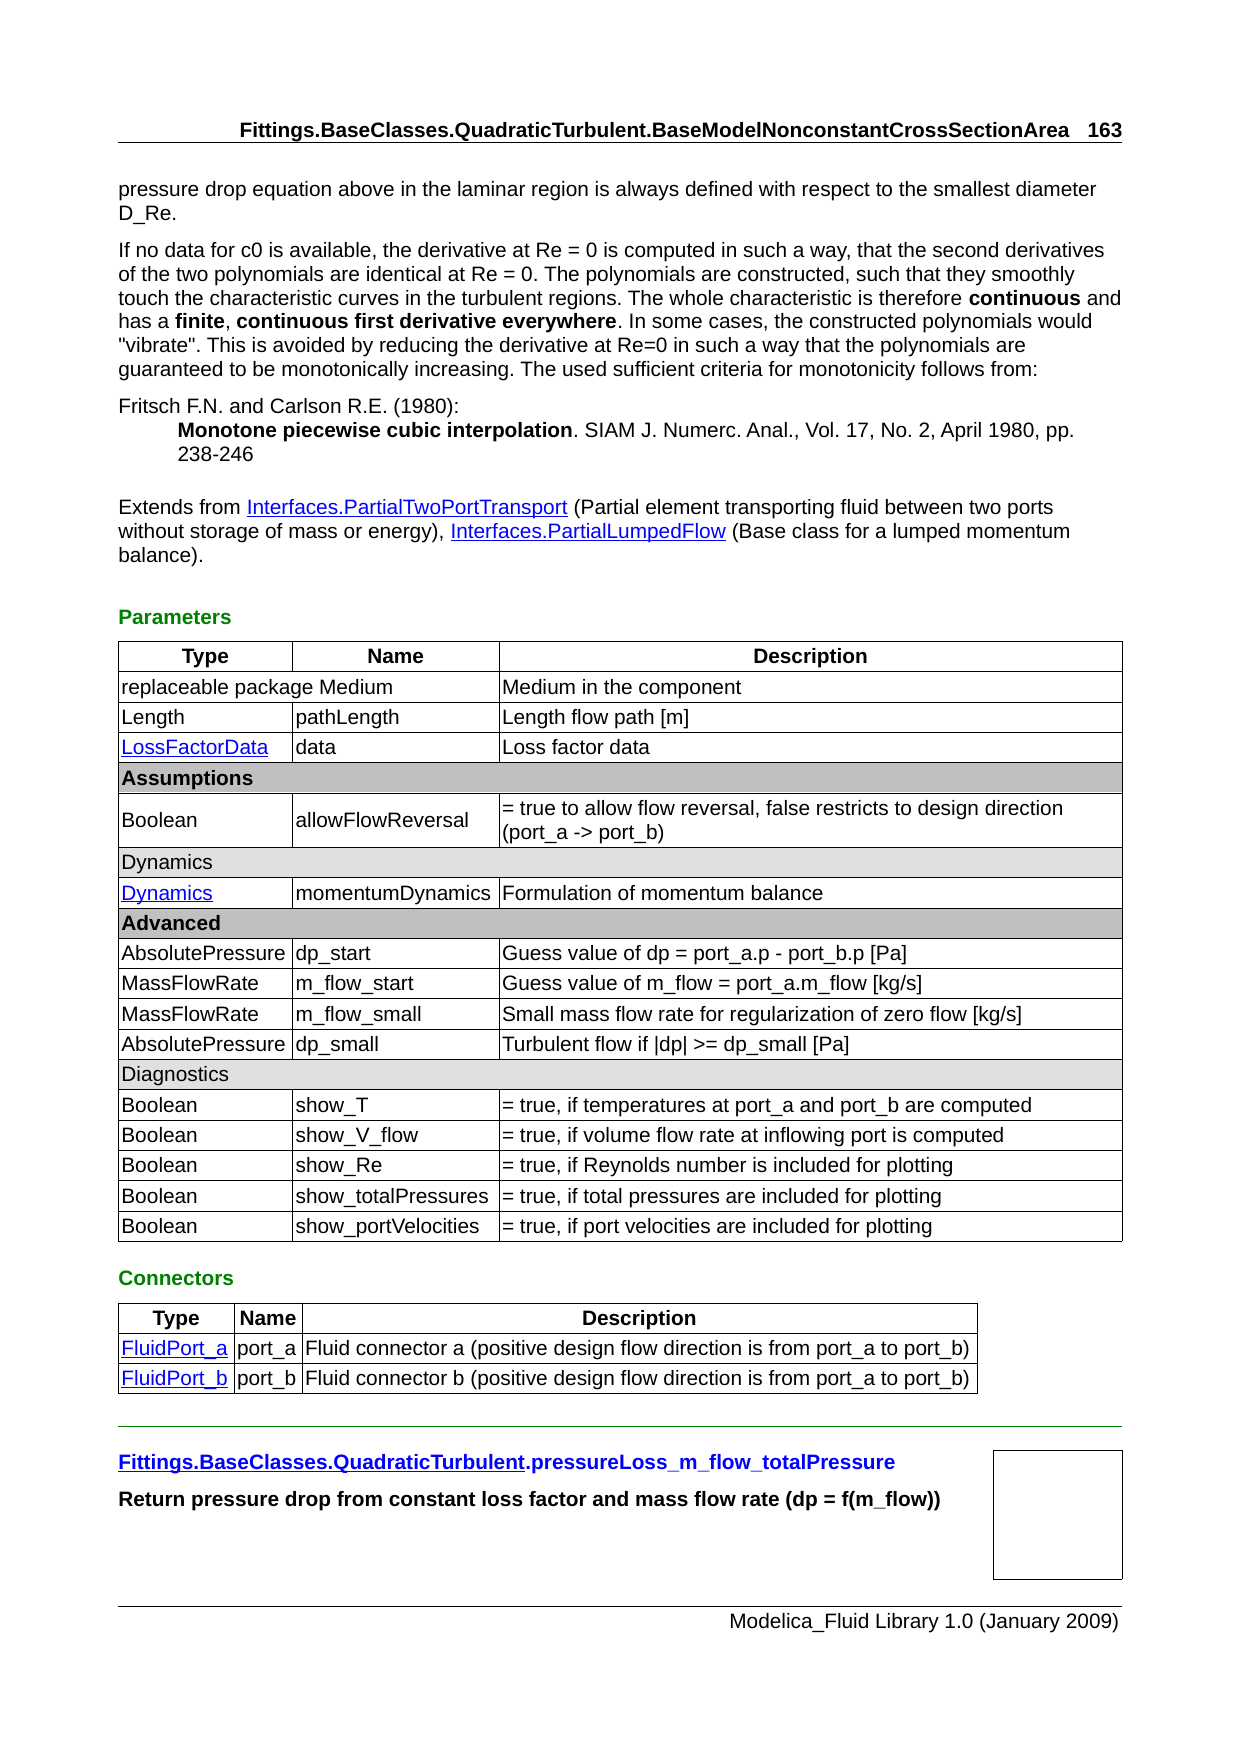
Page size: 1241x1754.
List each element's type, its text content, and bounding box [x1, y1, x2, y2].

table_cell Boolean [119, 1151, 292, 1180]
table_header Name [235, 1304, 302, 1333]
table_cell Boolean [119, 1212, 292, 1241]
text Extends from Interfaces.PartialTwoPortTransport (Partial element transporting fluid between two ports without storage of mass or energy), Interfaces.PartialLumpedFlow (Base class for a lumped momentum balance). [118, 495, 1122, 567]
table_header Description [303, 1304, 977, 1333]
table_cell Formulation of momentum balance [500, 878, 1122, 907]
subtitle Connectors [118, 1266, 1122, 1290]
table_cell pathLength [293, 703, 499, 732]
table_cell port_b [235, 1364, 302, 1393]
text If no data for c0 is available, the derivative at Re = 0 is computed in such a way, that the second derivatives of the two polynomials are identical at Re = 0. The polynomials are constructed, such that they smoothly touch the characteristic curves in the turbulent regions. The whole characteristic is therefore continuous and has a finite, continuous first derivative everywhere. In some cases, the constructed polynomials would "vibrate". This is avoided by reducing the derivative at Re=0 in such a way that the polynomials are guaranteed to be monotonically increasing. The used sufficient criteria for monotonicity follows from: [118, 237, 1122, 381]
table_cell Turbulent flow if |dp| >= dp_small [Pa] [500, 1030, 1122, 1059]
table_cell momentumDynamics [293, 878, 499, 907]
table_cell = true, if total pressures are included for plotting [500, 1181, 1122, 1211]
table_cell LossFactorData [119, 733, 292, 762]
table_cell Guess value of dp = port_a.p - port_b.p [Pa] [500, 939, 1122, 968]
table_cell AbsolutePressure [119, 1030, 292, 1059]
table_cell show_T [293, 1090, 499, 1119]
table_cell Assumptions [119, 763, 1122, 792]
table_cell FluidPort_b [119, 1364, 234, 1393]
table_cell show_Re [293, 1151, 499, 1180]
table_cell = true, if temperatures at port_a and port_b are computed [500, 1090, 1122, 1119]
table_cell Advanced [119, 909, 1122, 938]
table_header Name [293, 642, 499, 671]
table_cell Small mass flow rate for regularization of zero flow [kg/s] [500, 999, 1122, 1029]
table_cell Boolean [119, 794, 292, 847]
table_cell = true, if port velocities are included for plotting [500, 1212, 1122, 1241]
table_cell Boolean [119, 1090, 292, 1119]
table_cell show_portVelocities [293, 1212, 499, 1241]
table_cell replaceable package Medium [119, 672, 499, 702]
table_cell Medium in the component [500, 672, 1122, 702]
table_cell m_flow_start [293, 969, 499, 998]
list Monotone piecewise cubic interpolation. SIAM J. Numerc. Anal., Vol. 17, No. 2, April 1980, pp. 238-246 [177, 418, 1122, 466]
table_cell Dynamics [119, 848, 1122, 877]
table_cell allowFlowReversal [293, 794, 499, 847]
table_cell Fluid connector b (positive design flow direction is from port_a to port_b) [303, 1364, 977, 1393]
table_cell Dynamics [119, 878, 292, 907]
table_cell port_a [235, 1334, 302, 1363]
table_cell Fluid connector a (positive design flow direction is from port_a to port_b) [303, 1334, 977, 1363]
table_header Description [500, 642, 1122, 671]
table_cell show_V_flow [293, 1121, 499, 1150]
table_cell dp_start [293, 939, 499, 968]
subtitle [994, 1451, 1122, 1474]
table_cell = true, if volume flow rate at inflowing port is computed [500, 1121, 1122, 1150]
subtitle Parameters [118, 604, 1122, 628]
table_cell Length [119, 703, 292, 732]
table_header Type [119, 642, 292, 671]
table_cell Boolean [119, 1181, 292, 1211]
subtitle Fittings.BaseClasses.QuadraticTurbulent.pressureLoss_m_flow_totalPressure [118, 1450, 993, 1474]
table_cell FluidPort_a [119, 1334, 234, 1363]
table_cell data [293, 733, 499, 762]
table_cell = true, if Reynolds number is included for plotting [500, 1151, 1122, 1180]
table_cell dp_small [293, 1030, 499, 1059]
text [994, 1486, 1122, 1510]
table_cell Guess value of m_flow = port_a.m_flow [kg/s] [500, 969, 1122, 998]
table_cell = true to allow flow reversal, false restricts to design direction (port_a -> port_b) [500, 794, 1122, 847]
table_header Type [119, 1304, 234, 1333]
table_cell AbsolutePressure [119, 939, 292, 968]
text Return pressure drop from constant loss factor and mass flow rate (dp = f(m_flow)) [118, 1486, 993, 1510]
table_cell MassFlowRate [119, 999, 292, 1029]
table_cell Length flow path [m] [500, 703, 1122, 732]
table_cell m_flow_small [293, 999, 499, 1029]
table_cell MassFlowRate [119, 969, 292, 998]
subtitle Fritsch F.N. and Carlson R.E. (1980): [118, 394, 1122, 418]
table_cell Boolean [119, 1121, 292, 1150]
text pressure drop equation above in the laminar region is always defined with respect to the smallest diameter D_Re. [118, 177, 1122, 225]
table_cell Diagnostics [119, 1060, 1122, 1089]
table_cell Loss factor data [500, 733, 1122, 762]
table_cell show_totalPressures [293, 1181, 499, 1211]
